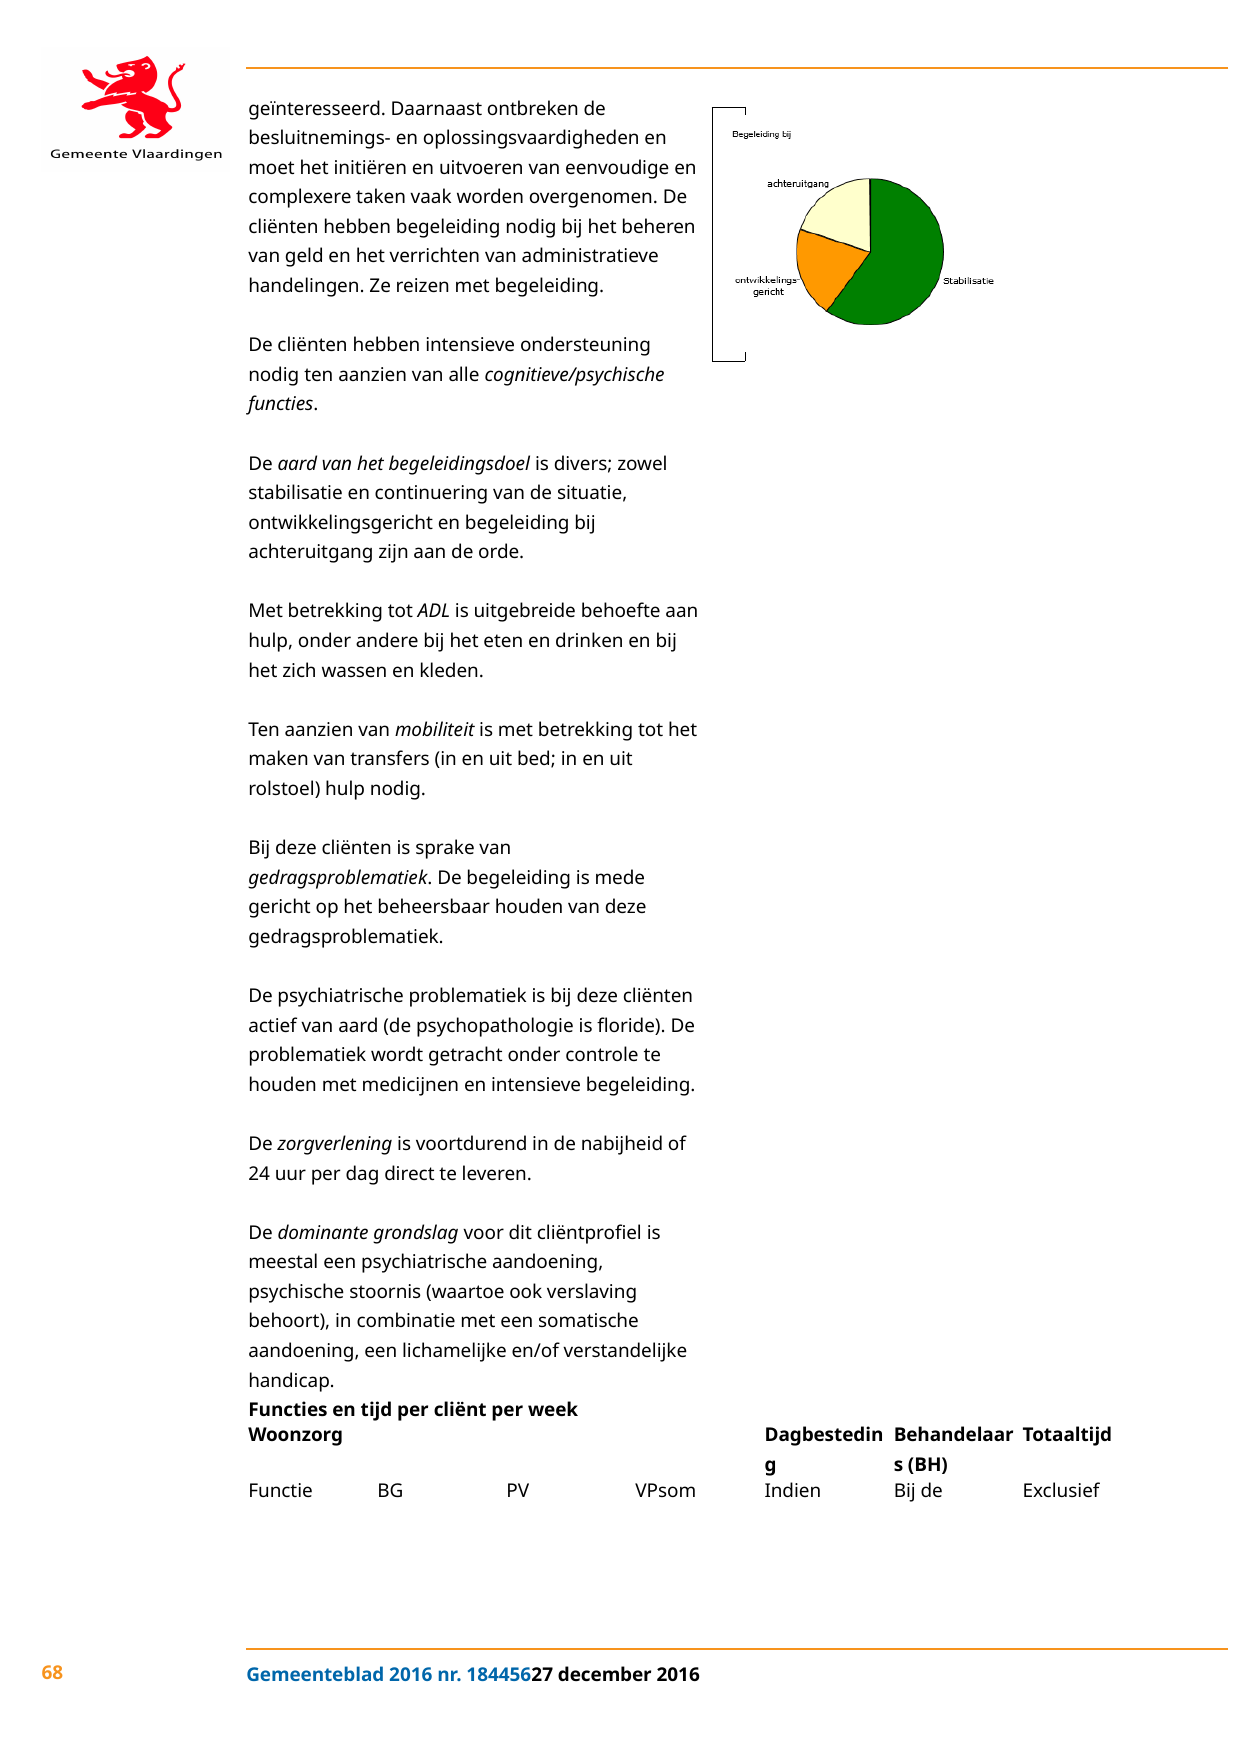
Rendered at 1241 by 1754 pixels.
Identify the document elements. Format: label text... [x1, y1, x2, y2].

table_header Functies en tijd per cliënt per week [248, 1396, 1152, 1422]
table_cell Indien [764, 1477, 893, 1503]
table_cell Behandelaars (BH) [894, 1422, 1022, 1477]
table_cell PV [506, 1477, 635, 1503]
picture [720, 115, 1016, 352]
table_cell Functie [248, 1477, 377, 1503]
table_cell [700, 95, 1152, 1393]
table_cell Dagbesteding [764, 1422, 893, 1477]
table_cell Exclusief [1023, 1477, 1152, 1503]
table_cell BG [377, 1477, 506, 1503]
table_cell VPsom [635, 1477, 764, 1503]
table_cell Bij de [894, 1477, 1022, 1503]
picture [41, 47, 231, 172]
table_cell Totaaltijd [1023, 1422, 1152, 1477]
table_cell geïnteresseerd. Daarnaast ontbreken de besluitnemings- en oplossingsvaardigheden en moet het initiëren en uitvoeren van eenvoudige en complexere taken vaak worden overgenomen. De cliënten hebben begeleiding nodig bij het beheren van geld en het verrichten van administratieve handelingen. Ze reizen met begeleiding. De cliënten hebben intensieve ondersteuning nodig ten aanzien van alle cognitieve/psychische functies. De aard van het begeleidingsdoel is divers; zowel stabilisatie en continuering van de situatie, ontwikkelingsgericht en begeleiding bij achteruitgang zijn aan de orde. Met betrekking tot ADL is uitgebreide behoefte aan hulp, onder andere bij het eten en drinken en bij het zich wassen en kleden. Ten aanzien van mobiliteit is met betrekking tot het maken van transfers (in en uit bed; in en uit rolstoel) hulp nodig. Bij deze cliënten is sprake van gedragsproblematiek. De begeleiding is mede gericht op het beheersbaar houden van deze gedragsproblematiek. De psychiatrische problematiek is bij deze cliënten actief van aard (de psychopathologie is floride). De problematiek wordt getracht onder controle te houden met medicijnen en intensieve begeleiding. De zorgverlening is voortdurend in de nabijheid of 24 uur per dag direct te leveren. De dominante grondslag voor dit cliëntprofiel is meestal een psychiatrische aandoening, psychische stoornis (waartoe ook verslaving behoort), in combinatie met een somatische aandoening, een lichamelijke en/of verstandelijke handicap. [248, 95, 700, 1393]
table_cell Woonzorg [248, 1422, 764, 1477]
